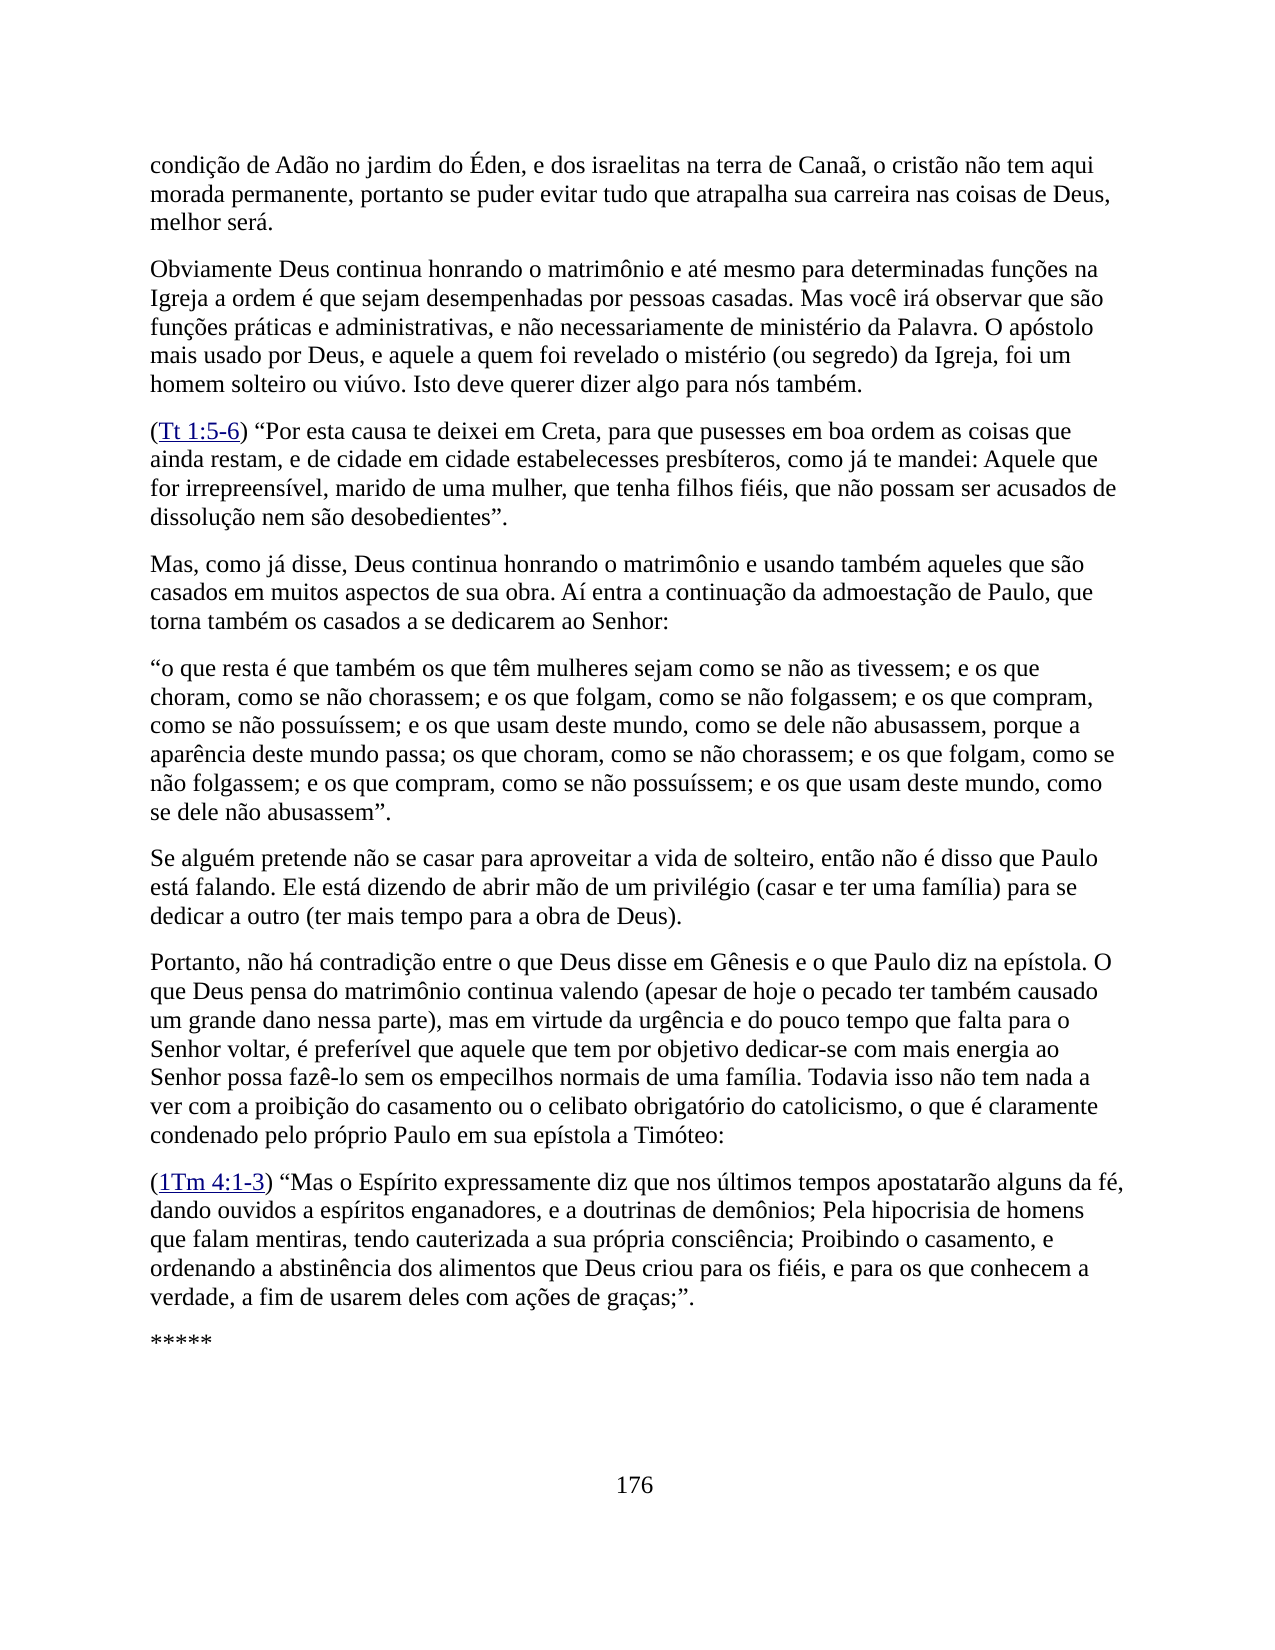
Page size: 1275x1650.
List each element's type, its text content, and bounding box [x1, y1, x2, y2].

text condição de Adão no jardim do Éden, e dos israelitas na terra de Canaã, o cristão não tem aqui morada permanente, portanto se puder evitar tudo que atrapalha sua carreira nas coisas de Deus, melhor será. [150, 150, 1125, 236]
text (Tt 1:5-6) “Por esta causa te deixei em Creta, para que pusesses em boa ordem as coisas que ainda restam, e de cidade em cidade estabelecesses presbíteros, como já te mandei: Aquele que for irrepreensível, marido de uma mulher, que tenha filhos fiéis, que não possam ser acusados de dissolução nem são desobedientes”. [150, 416, 1125, 531]
text (1Tm 4:1-3) “Mas o Espírito expressamente diz que nos últimos tempos apostatarão alguns da fé, dando ouvidos a espíritos enganadores, e a doutrinas de demônios; Pela hipocrisia de homens que falam mentiras, tendo cauterizada a sua própria consciência; Proibindo o casamento, e ordenando a abstinência dos alimentos que Deus criou para os fiéis, e para os que conhecem a verdade, a fim de usarem deles com ações de graças;”. [150, 1167, 1125, 1310]
text Obviamente Deus continua honrando o matrimônio e até mesmo para determinadas funções na Igreja a ordem é que sejam desempenhadas por pessoas casadas. Mas você irá observar que são funções práticas e administrativas, e não necessariamente de ministério da Palavra. O apóstolo mais usado por Deus, e aquele a quem foi revelado o mistério (ou segredo) da Igreja, foi um homem solteiro ou viúvo. Isto deve querer dizer algo para nós também. [150, 254, 1125, 398]
text ***** [150, 1328, 1125, 1357]
text Mas, como já disse, Deus continua honrando o matrimônio e usando também aqueles que são casados em muitos aspectos de sua obra. Aí entra a continuação da admoestação de Paulo, que torna também os casados a se dedicarem ao Senhor: [150, 549, 1125, 635]
text “o que resta é que também os que têm mulheres sejam como se não as tivessem; e os que choram, como se não chorassem; e os que folgam, como se não folgassem; e os que compram, como se não possuíssem; e os que usam deste mundo, como se dele não abusassem, porque a aparência deste mundo passa; os que choram, como se não chorassem; e os que folgam, como se não folgassem; e os que compram, como se não possuíssem; e os que usam deste mundo, como se dele não abusassem”. [150, 653, 1125, 825]
text Se alguém pretende não se casar para aproveitar a vida de solteiro, então não é disso que Paulo está falando. Ele está dizendo de abrir mão de um privilégio (casar e ter uma família) para se dedicar a outro (ter mais tempo para a obra de Deus). [150, 843, 1125, 929]
text Portanto, não há contradição entre o que Deus disse em Gênesis e o que Paulo diz na epístola. O que Deus pensa do matrimônio continua valendo (apesar de hoje o pecado ter também causado um grande dano nessa parte), mas em virtude da urgência e do pouco tempo que falta para o Senhor voltar, é preferível que aquele que tem por objetivo dedicar-se com mais energia ao Senhor possa fazê-lo sem os empecilhos normais de uma família. Todavia isso não tem nada a ver com a proibição do casamento ou o celibato obrigatório do catolicismo, o que é claramente condenado pelo próprio Paulo em sua epístola a Timóteo: [150, 947, 1125, 1149]
